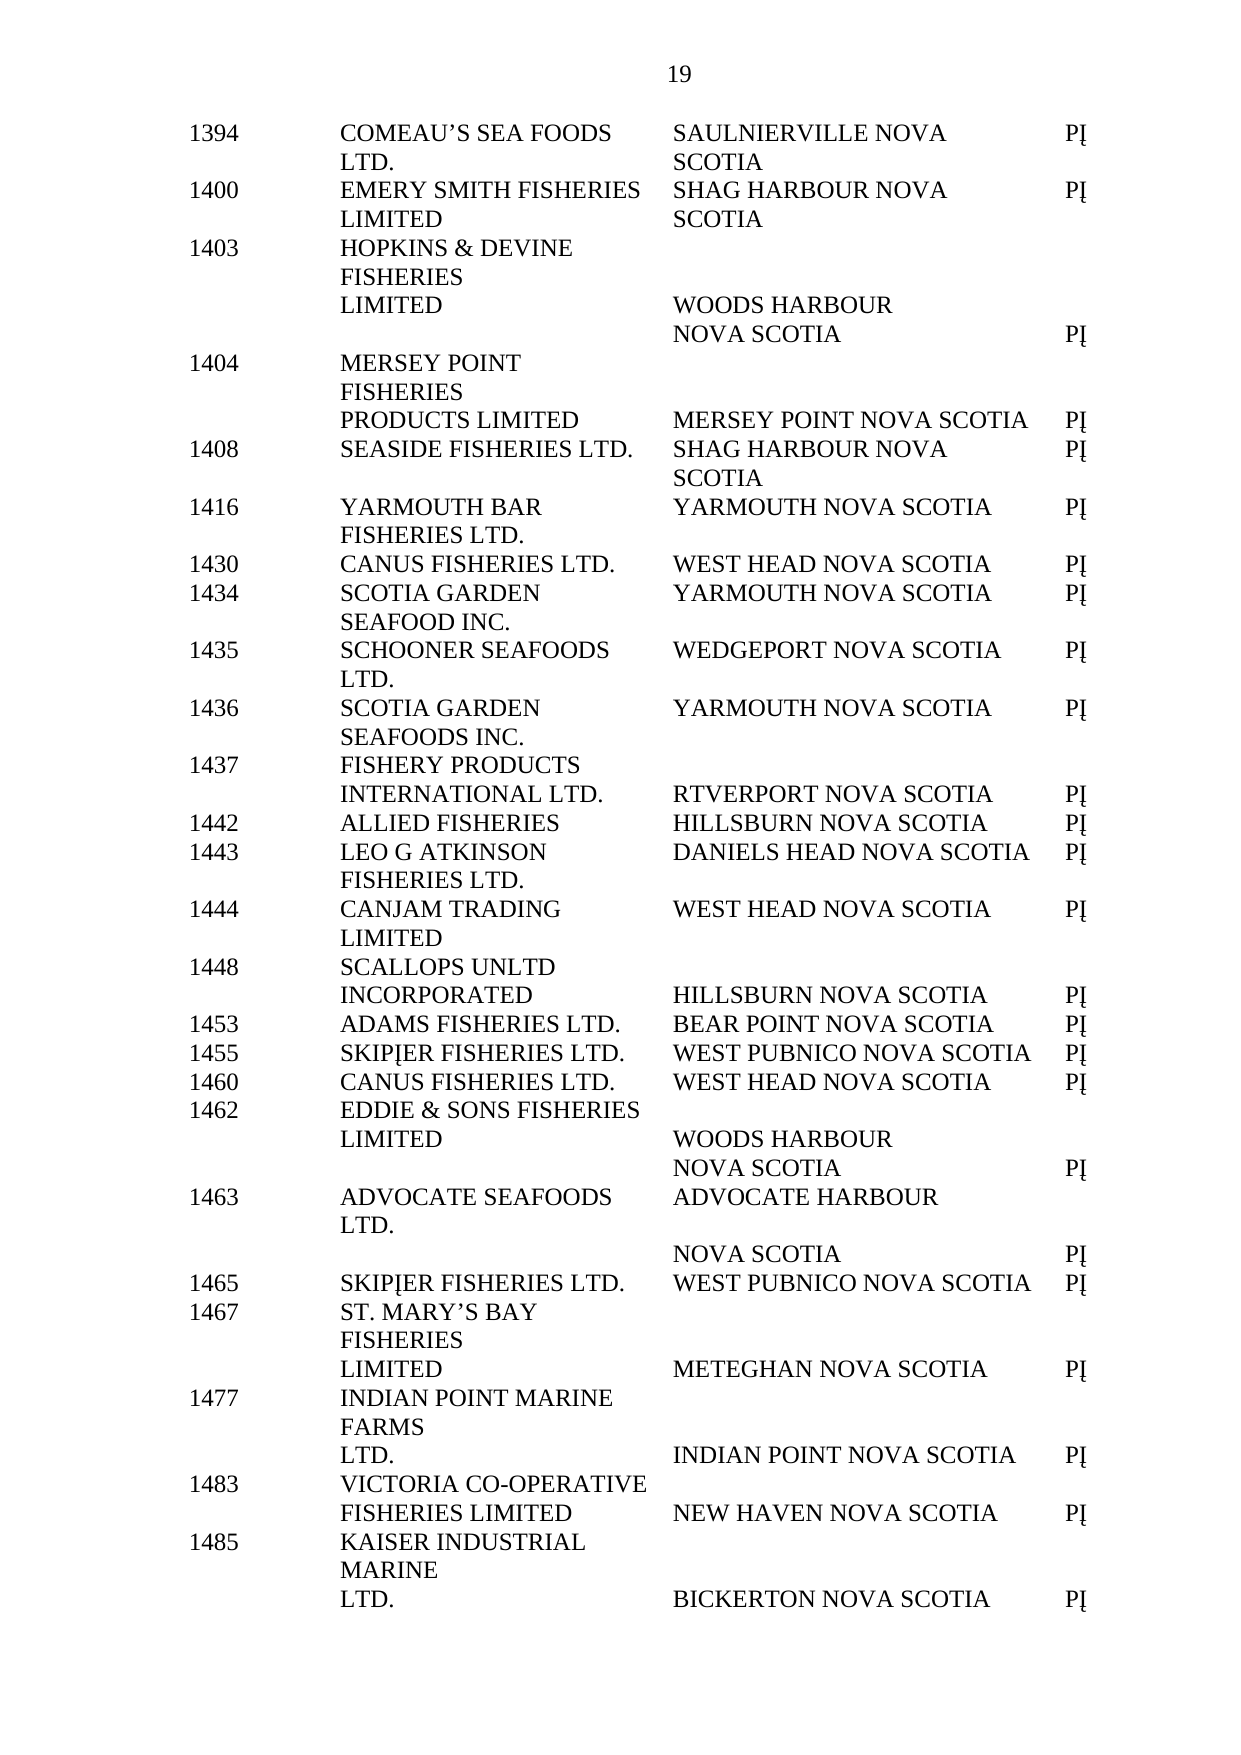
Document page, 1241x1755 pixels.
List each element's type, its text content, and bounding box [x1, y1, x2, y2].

table_cell Hopkins & Devine Fisheries [329, 233, 661, 291]
table_cell [177, 1354, 328, 1383]
table_cell WEST PUBNICO NOVA SCOTIA [661, 1038, 1053, 1067]
table_cell 1400 [177, 176, 328, 233]
table_cell Products Limited [329, 406, 661, 434]
table_cell PĮ [1054, 1153, 1204, 1182]
table_cell [177, 1441, 328, 1469]
table_cell Eddie & Sons Fisheries [329, 1096, 661, 1124]
table_cell Scotia Garden Seafoods Inc. [329, 693, 661, 751]
table_cell [1054, 1124, 1204, 1153]
table_cell PĮ [1054, 1441, 1204, 1469]
table_cell SAULNIERVILLE NOVA SCOTIA [661, 118, 1053, 176]
table_cell [177, 319, 328, 348]
table_cell 1404 [177, 348, 328, 406]
table_cell 1467 [177, 1297, 328, 1354]
table_cell [1054, 1383, 1204, 1441]
table_cell Allied Fisheries [329, 808, 661, 837]
table_cell Yarmouth Bar Fisheries Ltd. [329, 492, 661, 549]
table_cell [1054, 1096, 1204, 1124]
table_cell Comeau’s Sea Foods Ltd. [329, 118, 661, 176]
table_cell Fisheries Limited [329, 1498, 661, 1527]
table_cell WOODS HARBOUR [661, 1124, 1053, 1153]
table_cell 1444 [177, 894, 328, 952]
table_cell 1448 [177, 952, 328, 981]
table_cell [177, 1153, 328, 1182]
table_cell [177, 1584, 328, 1613]
table_cell PĮ [1054, 1067, 1204, 1096]
table_cell PĮ [1054, 434, 1204, 492]
table_cell 1408 [177, 434, 328, 492]
table_cell 1436 [177, 693, 328, 751]
table_cell Limited [329, 1354, 661, 1383]
table_cell [1054, 348, 1204, 406]
table_cell 1403 [177, 233, 328, 291]
table_cell 1463 [177, 1182, 328, 1239]
table_cell NEW HAVEN NOVA SCOTIA [661, 1498, 1053, 1527]
table_cell PĮ [1054, 549, 1204, 578]
table_cell [1054, 291, 1204, 319]
table_cell Scotia Garden Seafood Inc. [329, 578, 661, 636]
table_cell PĮ [1054, 1584, 1204, 1613]
table_cell [661, 1527, 1053, 1584]
table_cell 1430 [177, 549, 328, 578]
table_cell Mersey Point Fisheries [329, 348, 661, 406]
table_cell YARMOUTH NOVA SCOTIA [661, 693, 1053, 751]
table_cell [177, 1498, 328, 1527]
table_cell [177, 779, 328, 808]
table_cell NOVA SCOTIA [661, 1239, 1053, 1268]
table_cell PĮ [1054, 1239, 1204, 1268]
table_cell HILLSBURN NOVA SCOTIA [661, 981, 1053, 1009]
table_cell PĮ [1054, 578, 1204, 636]
table_cell Incorporated [329, 981, 661, 1009]
table_cell [1054, 1297, 1204, 1354]
table_cell PĮ [1054, 492, 1204, 549]
table_cell 1416 [177, 492, 328, 549]
table_cell DANIELS HEAD NOVA SCOTIA [661, 837, 1053, 894]
table_cell SkiPĮer Fisheries Ltd. [329, 1038, 661, 1067]
table_cell WEST HEAD NOVA SCOTIA [661, 549, 1053, 578]
table_cell PĮ [1054, 176, 1204, 233]
table_cell PĮ [1054, 1009, 1204, 1038]
table_cell St. Mary’s Bay Fisheries [329, 1297, 661, 1354]
table_cell Canus Fisheries Ltd. [329, 549, 661, 578]
table_cell PĮ [1054, 1354, 1204, 1383]
table_cell PĮ [1054, 1498, 1204, 1527]
table_cell Adams Fisheries Ltd. [329, 1009, 661, 1038]
table_cell PĮ [1054, 693, 1204, 751]
table_cell 1437 [177, 751, 328, 779]
table_cell METEGHAN NOVA SCOTIA [661, 1354, 1053, 1383]
table_cell NOVA SCOTIA [661, 319, 1053, 348]
table_cell [661, 348, 1053, 406]
table_cell SHAG HARBOUR NOVA SCOTIA [661, 176, 1053, 233]
table_cell Indian Point Marine Farms [329, 1383, 661, 1441]
table_cell [1054, 952, 1204, 981]
table_cell 1465 [177, 1268, 328, 1297]
table_cell MERSEY POINT NOVA SCOTIA [661, 406, 1053, 434]
table_cell CanJam Trading Limited [329, 894, 661, 952]
table_cell RTVERPORT NOVA SCOTIA [661, 779, 1053, 808]
table_cell PĮ [1054, 118, 1204, 176]
table_cell Advocate Seafoods Ltd. [329, 1182, 661, 1239]
table_cell 1443 [177, 837, 328, 894]
table_cell 1435 [177, 636, 328, 693]
table_cell BICKERTON NOVA SCOTIA [661, 1584, 1053, 1613]
table_cell International Ltd. [329, 779, 661, 808]
table_cell [661, 952, 1053, 981]
table_cell WEST PUBNICO NOVA SCOTIA [661, 1268, 1053, 1297]
table_cell [661, 1297, 1053, 1354]
table_cell 1455 [177, 1038, 328, 1067]
table_cell [661, 751, 1053, 779]
table_cell Emery Smith Fisheries Limited [329, 176, 661, 233]
table_cell WEDGEPORT NOVA SCOTIA [661, 636, 1053, 693]
table_cell Victoria Co-Operative [329, 1469, 661, 1498]
table_cell [177, 981, 328, 1009]
table_cell Leo G Atkinson Fisheries Ltd. [329, 837, 661, 894]
table_cell NOVA SCOTIA [661, 1153, 1053, 1182]
table_cell [1054, 1469, 1204, 1498]
table_cell Limited [329, 291, 661, 319]
table_cell WEST HEAD NOVA SCOTIA [661, 894, 1053, 952]
table_cell YARMOUTH NOVA SCOTIA [661, 578, 1053, 636]
table_cell [177, 1124, 328, 1153]
table_cell 1394 [177, 118, 328, 176]
table_cell PĮ [1054, 1268, 1204, 1297]
table_cell Ltd. [329, 1441, 661, 1469]
table_cell 1462 [177, 1096, 328, 1124]
table_cell [661, 1383, 1053, 1441]
table_cell 1460 [177, 1067, 328, 1096]
table_cell [177, 1239, 328, 1268]
table_cell SkiPĮer Fisheries Ltd. [329, 1268, 661, 1297]
table_cell Schooner Seafoods Ltd. [329, 636, 661, 693]
table_cell 1477 [177, 1383, 328, 1441]
table_cell PĮ [1054, 1038, 1204, 1067]
table_cell YARMOUTH NOVA SCOTIA [661, 492, 1053, 549]
table_cell [1054, 1527, 1204, 1584]
table_cell PĮ [1054, 894, 1204, 952]
table_cell PĮ [1054, 837, 1204, 894]
table_cell [661, 1469, 1053, 1498]
table_cell [1054, 233, 1204, 291]
table_cell [329, 1239, 661, 1268]
table_cell [177, 406, 328, 434]
table_cell 1442 [177, 808, 328, 837]
table_cell [329, 319, 661, 348]
table_cell BEAR POINT NOVA SCOTIA [661, 1009, 1053, 1038]
table_cell [661, 233, 1053, 291]
table_cell HILLSBURN NOVA SCOTIA [661, 808, 1053, 837]
table_cell PĮ [1054, 636, 1204, 693]
table_cell Limited [329, 1124, 661, 1153]
table_cell WEST HEAD NOVA SCOTIA [661, 1067, 1053, 1096]
table_cell Fishery Products [329, 751, 661, 779]
table_cell PĮ [1054, 779, 1204, 808]
table_cell 1485 [177, 1527, 328, 1584]
table_cell Ltd. [329, 1584, 661, 1613]
table_cell 1483 [177, 1469, 328, 1498]
table_cell 1453 [177, 1009, 328, 1038]
table_cell Scallops Unltd [329, 952, 661, 981]
table_cell [177, 291, 328, 319]
table_cell WOODS HARBOUR [661, 291, 1053, 319]
table_cell [1054, 1182, 1204, 1239]
table_cell PĮ [1054, 808, 1204, 837]
table_cell SHAG HARBOUR NOVA SCOTIA [661, 434, 1053, 492]
table_cell [329, 1153, 661, 1182]
table_cell ADVOCATE HARBOUR [661, 1182, 1053, 1239]
table_cell INDIAN POINT NOVA SCOTIA [661, 1441, 1053, 1469]
table_cell Kaiser Industrial Marine [329, 1527, 661, 1584]
table_cell PĮ [1054, 406, 1204, 434]
table_cell [661, 1096, 1053, 1124]
table_cell PĮ [1054, 319, 1204, 348]
table_cell [1054, 751, 1204, 779]
table_cell PĮ [1054, 981, 1204, 1009]
table_cell 1434 [177, 578, 328, 636]
table_cell Seaside Fisheries Ltd. [329, 434, 661, 492]
table_cell Canus Fisheries Ltd. [329, 1067, 661, 1096]
